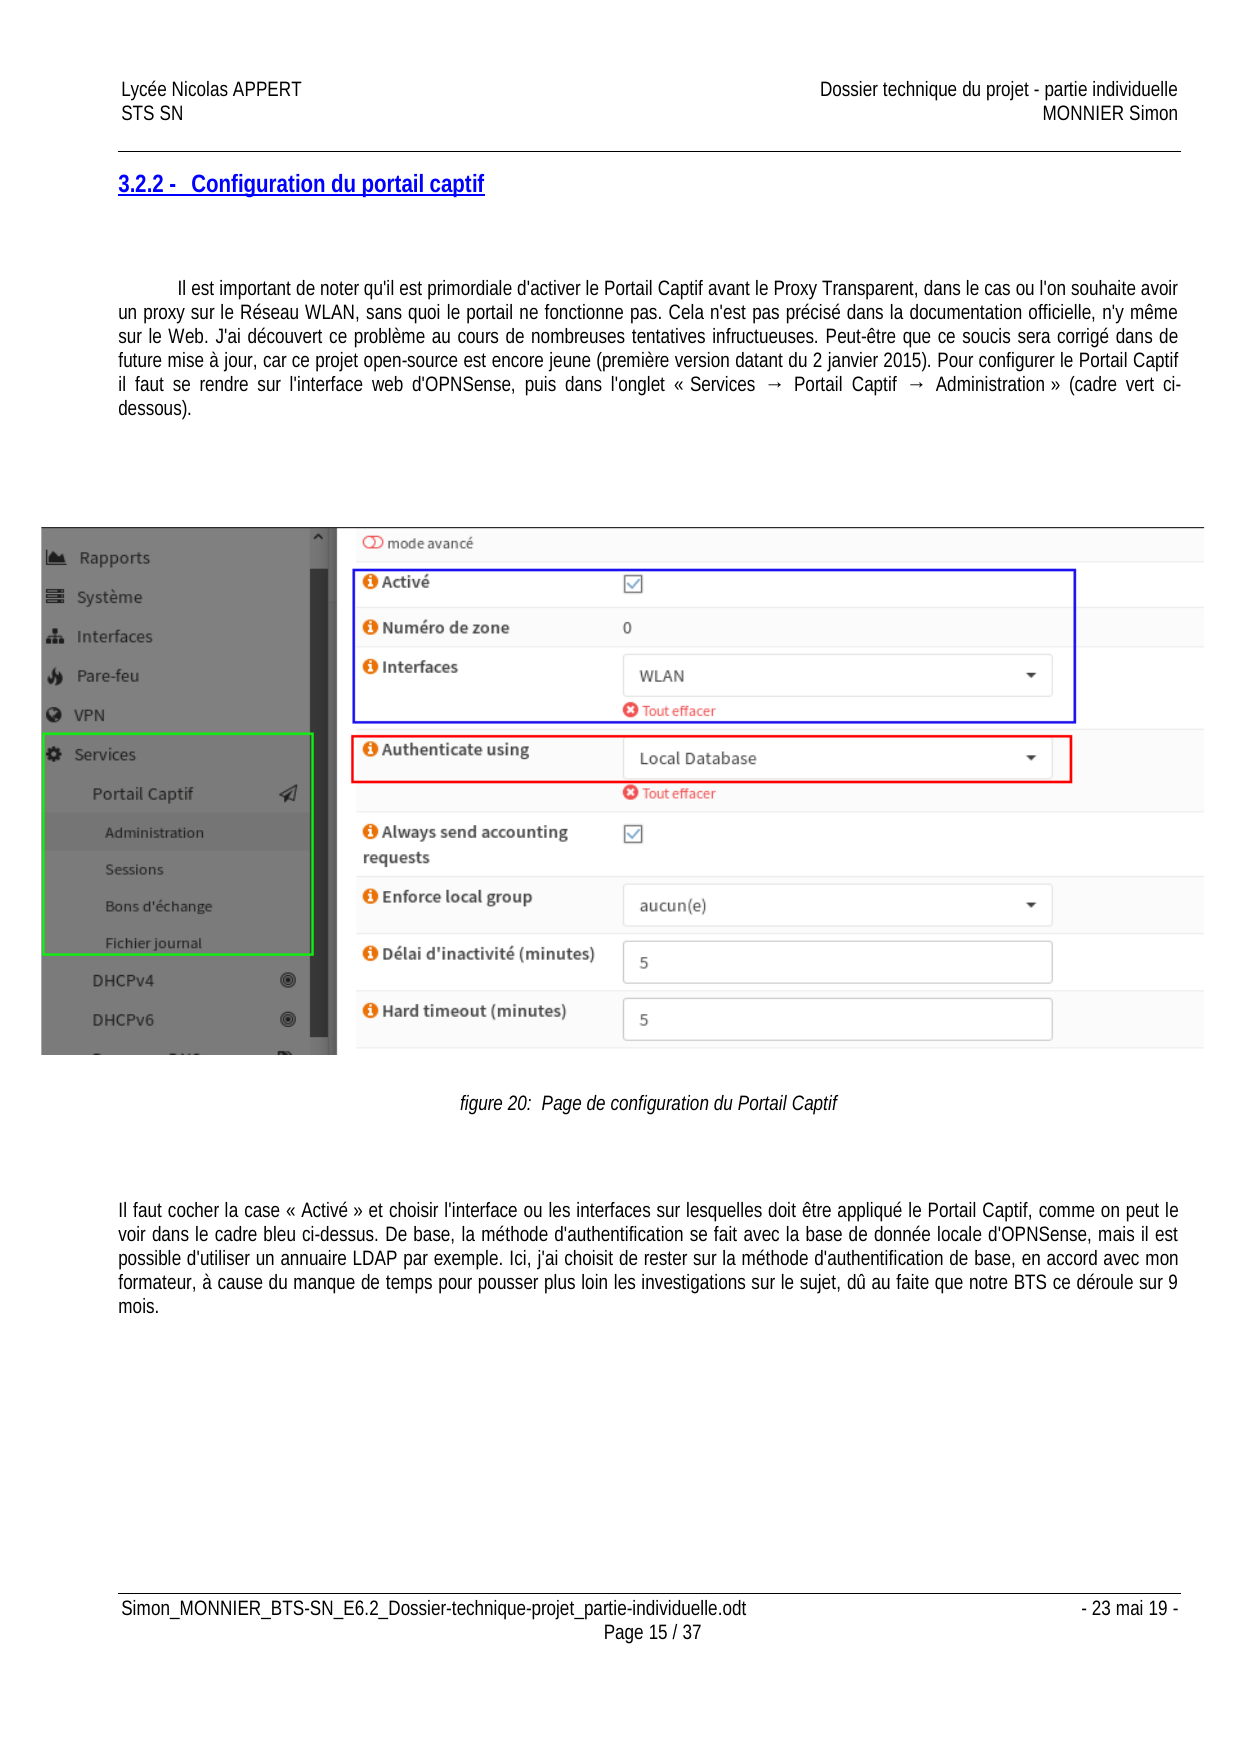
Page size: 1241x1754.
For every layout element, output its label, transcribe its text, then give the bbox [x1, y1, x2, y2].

text Il faut cocher la case « Activé » et choisir l'interface ou les interfaces sur lesquelles doit être appliqué le Portail Captif, comme on peut le voir dans le cadre bleu ci-dessus. De base, la méthode d'authentification se fait avec la base de donnée locale d'OPNSense, mais il est possible d'utiliser un annuaire LDAP par exemple. Ici, j'ai choisit de rester sur la méthode d'authentification de base, en accord avec mon formateur, à cause du manque de temps pour pousser plus loin les investigations sur le sujet, dû au faite que notre BTS ce déroule sur 9 mois. [118, 1198, 1181, 1318]
text Il est important de noter qu'il est primordiale d'activer le Portail Captif avant le Proxy Transparent, dans le cas ou l'on souhaite avoir un proxy sur le Réseau WLAN, sans quoi le portail ne fonctionne pas. Cela n'est pas précisé dans la documentation officielle, n'y même sur le Web. J'ai découvert ce problème au cours de nombreuses tentatives infructueuses. Peut-être que ce soucis sera corrigé dans de future mise à jour, car ce projet open-source est encore jeune (première version datant du 2 janvier 2015). Pour configurer le Portail Captif il faut se rendre sur l'interface web d'OPNSense, puis dans l'onglet « Services → Portail Captif → Administration » (cadre vert ci-dessous). [118, 276, 1181, 420]
picture [41, 527, 1205, 1055]
text figure 20: Page de configuration du Portail Captif [118, 1091, 1181, 1115]
subtitle Configuration du portail captif [118, 169, 1181, 198]
